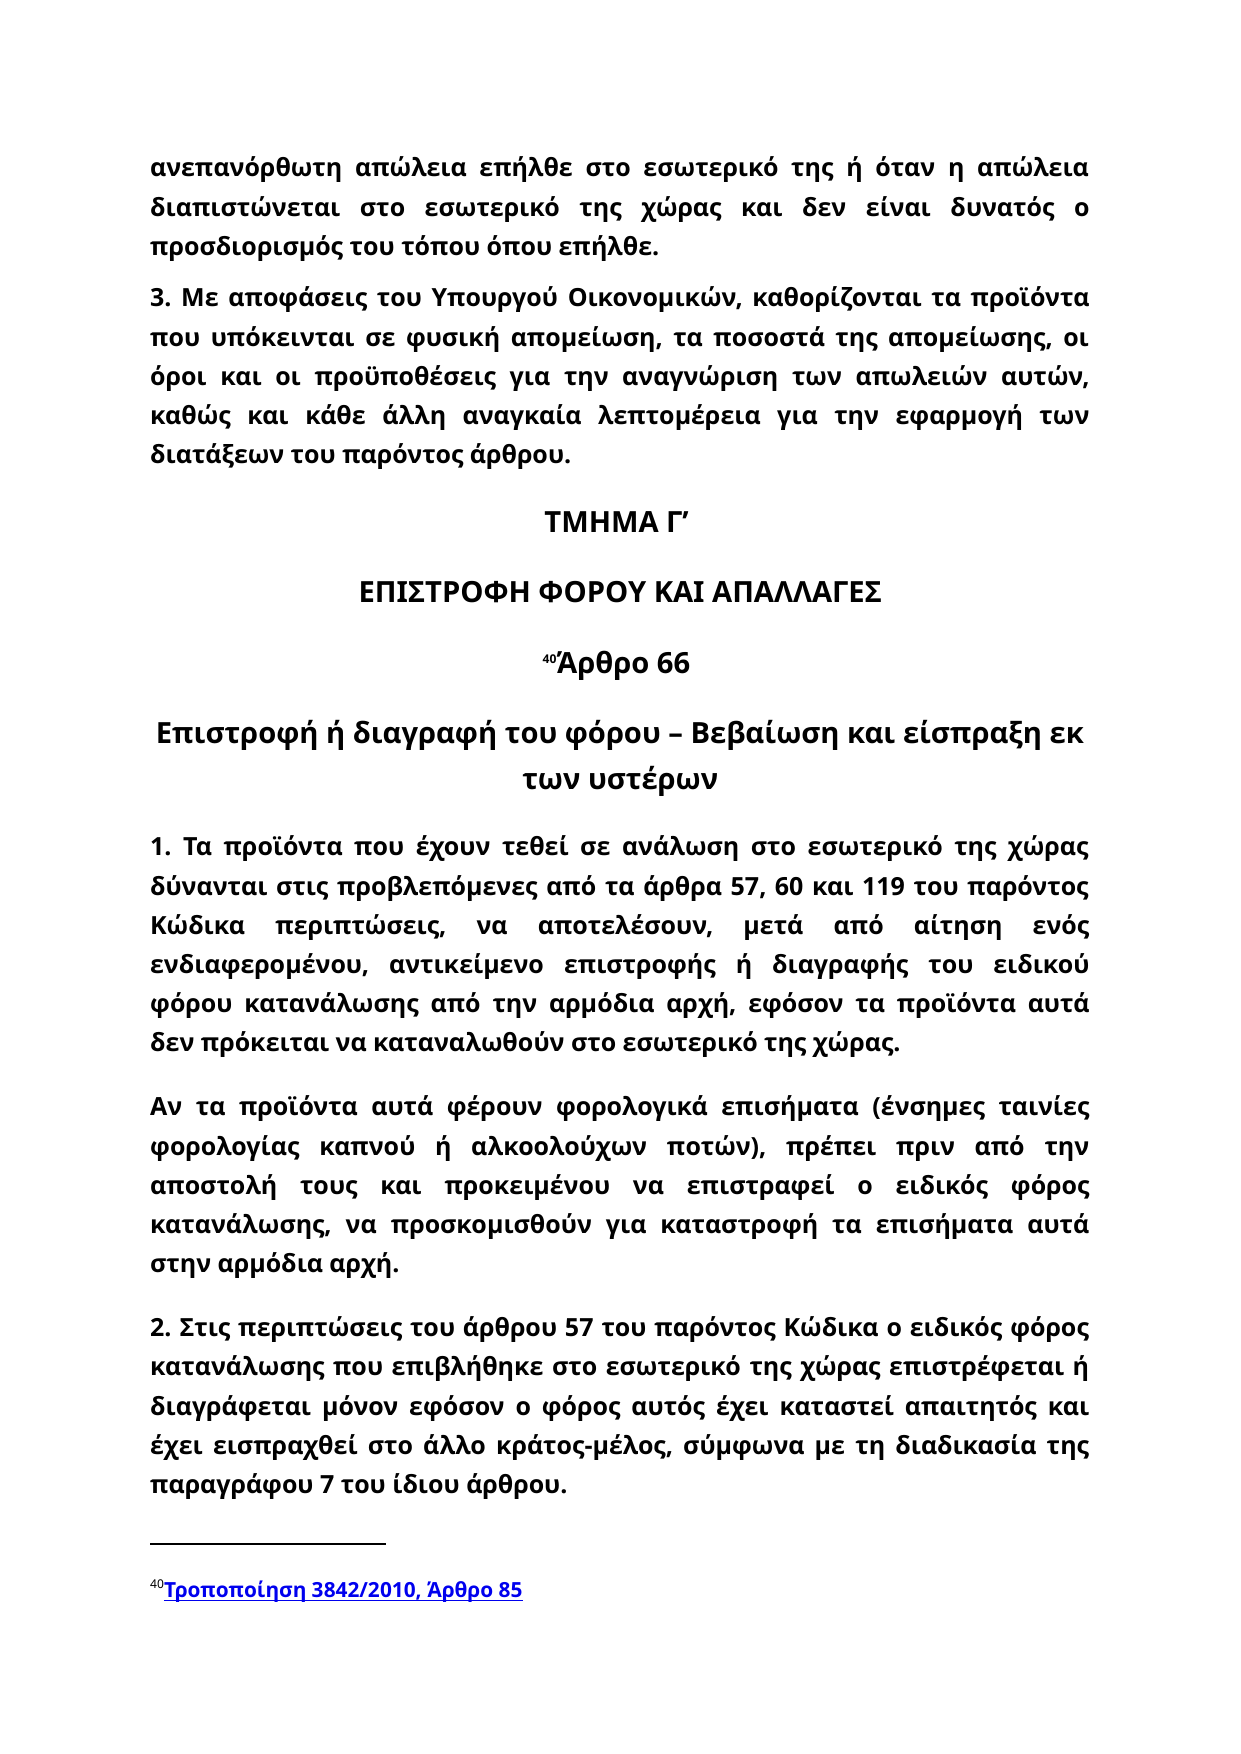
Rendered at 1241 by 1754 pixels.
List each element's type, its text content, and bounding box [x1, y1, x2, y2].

text ανεπανόρθωτη απώλεια επήλθε στο εσωτερικό της ή όταν η απώλεια διαπιστώνεται στο εσωτερικό της χώρας και δεν είναι δυνατός ο προσδιορισμός του τόπου όπου επήλθε. [150, 150, 1090, 262]
text 2. Στις περιπτώσεις του άρθρου 57 του παρόντος Κώδικα ο ειδικός φόρος κατανάλωσης που επιβλήθηκε στο εσωτερικό της χώρας επιστρέφεται ή διαγράφεται μόνον εφόσον ο φόρος αυτός έχει καταστεί απαιτητός και έχει εισπραχθεί στο άλλο κράτος-μέλος, σύμφωνα με τη διαδικασία της παραγράφου 7 του ίδιου άρθρου. [150, 1310, 1090, 1501]
subtitle Άρθρο 66 [150, 642, 1090, 682]
text Αν τα προϊόντα αυτά φέρουν φορολογικά επισήματα (ένσημες ταινίες φορολογίας καπνού ή αλκοολούχων ποτών), πρέπει πριν από την αποστολή τους και προκειμένου να επιστραφεί ο ειδικός φόρος κατανάλωσης, να προσκομισθούν για καταστροφή τα επισήματα αυτά στην αρμόδια αρχή. [150, 1089, 1090, 1280]
text 1. Τα προϊόντα που έχουν τεθεί σε ανάλωση στο εσωτερικό της χώρας δύνανται στις προβλεπόμενες από τα άρθρα 57, 60 και 119 του παρόντος Κώδικα περιπτώσεις, να αποτελέσουν, μετά από αίτηση ενός ενδιαφερομένου, αντικείμενο επιστροφής ή διαγραφής του ειδικού φόρου κατανάλωσης από την αρμόδια αρχή, εφόσον τα προϊόντα αυτά δεν πρόκειται να καταναλωθούν στο εσωτερικό της χώρας. [150, 829, 1090, 1059]
text Τροποποίηση 3842/2010, Άρθρο 85 [150, 1576, 1090, 1604]
subtitle ΤΜΗΜΑ Γ’ [150, 501, 1090, 541]
text 3. Με αποφάσεις του Υπουργού Οικονομικών, καθορίζονται τα προϊόντα που υπόκεινται σε φυσική απομείωση, τα ποσοστά της απομείωσης, οι όροι και οι προϋποθέσεις για την αναγνώριση των απωλειών αυτών, καθώς και κάθε άλλη αναγκαία λεπτομέρεια για την εφαρμογή των διατάξεων του παρόντος άρθρου. [150, 280, 1090, 471]
subtitle Επιστροφή ή διαγραφή του φόρου – Βεβαίωση και είσπραξη εκ των υστέρων [150, 713, 1090, 798]
subtitle ΕΠΙΣΤΡΟΦΗ ΦΟΡΟΥ ΚΑΙ ΑΠΑΛΛΑΓΕΣ [150, 571, 1090, 611]
